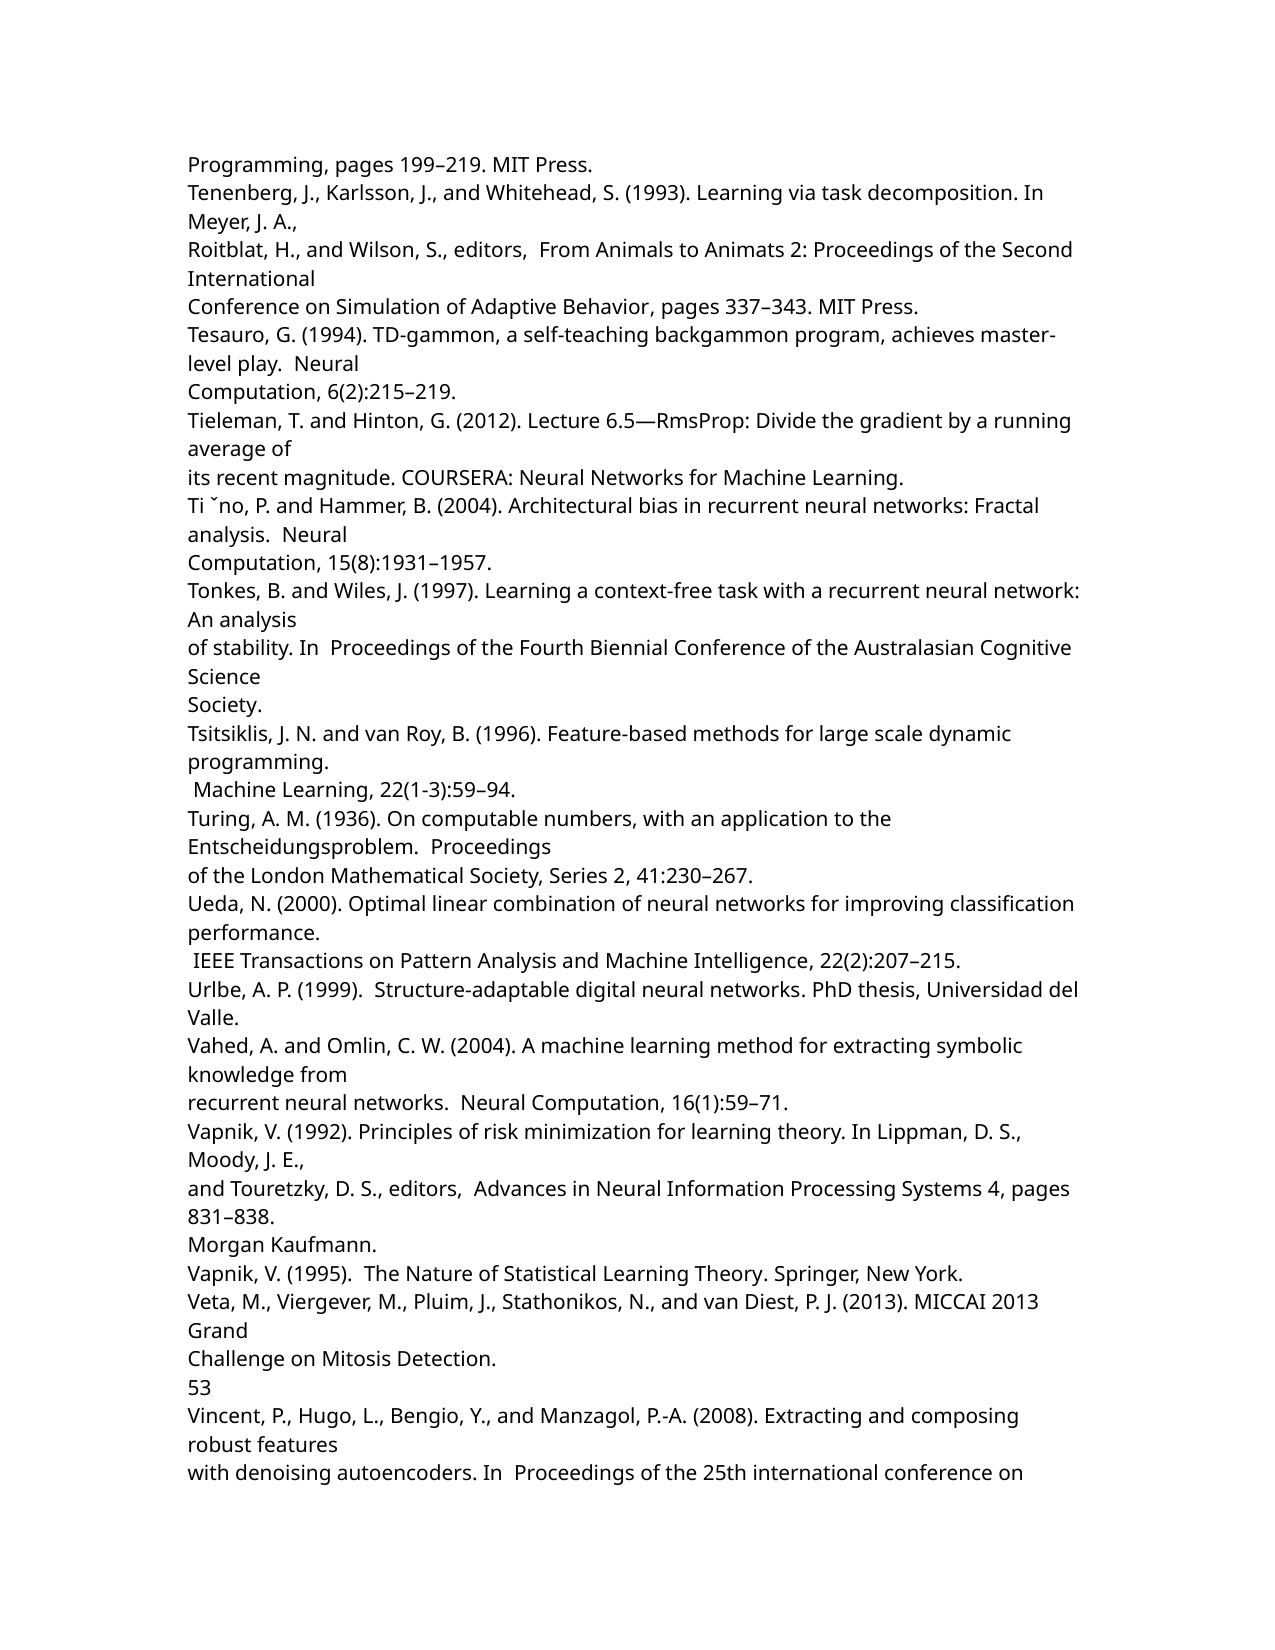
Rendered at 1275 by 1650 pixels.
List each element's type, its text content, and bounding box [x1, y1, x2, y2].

text Vapnik, V. (1995). The Nature of Statistical Learning Theory. Springer, New York. [187, 1259, 1087, 1287]
text Turing, A. M. (1936). On computable numbers, with an application to the Entscheidungsproblem. Proceedings [187, 804, 1087, 861]
text Urlbe, A. P. (1999). Structure-adaptable digital neural networks. PhD thesis, Universidad del Valle. [187, 975, 1087, 1032]
text Conference on Simulation of Adaptive Behavior, pages 337–343. MIT Press. [187, 292, 1087, 321]
text Programming, pages 199–219. MIT Press. [187, 150, 1087, 178]
text Computation, 15(8):1931–1957. [187, 548, 1087, 577]
text Society. [187, 690, 1087, 719]
text Vahed, A. and Omlin, C. W. (2004). A machine learning method for extracting symbolic knowledge from [187, 1032, 1087, 1088]
text Tesauro, G. (1994). TD-gammon, a self-teaching backgammon program, achieves master-level play. Neural [187, 321, 1087, 377]
text of stability. In Proceedings of the Fourth Biennial Conference of the Australasian Cognitive Science [187, 633, 1087, 690]
text its recent magnitude. COURSERA: Neural Networks for Machine Learning. [187, 463, 1087, 491]
text Vincent, P., Hugo, L., Bengio, Y., and Manzagol, P.-A. (2008). Extracting and composing robust features [187, 1401, 1087, 1458]
text Ti ˇno, P. and Hammer, B. (2004). Architectural bias in recurrent neural networks: Fractal analysis. Neural [187, 491, 1087, 548]
text Tieleman, T. and Hinton, G. (2012). Lecture 6.5—RmsProp: Divide the gradient by a running average of [187, 406, 1087, 463]
text Veta, M., Viergever, M., Pluim, J., Stathonikos, N., and van Diest, P. J. (2013). MICCAI 2013 Grand [187, 1287, 1087, 1344]
text Roitblat, H., and Wilson, S., editors, From Animals to Animats 2: Proceedings of the Second International [187, 235, 1087, 292]
text Morgan Kaufmann. [187, 1231, 1087, 1259]
text Tenenberg, J., Karlsson, J., and Whitehead, S. (1993). Learning via task decomposition. In Meyer, J. A., [187, 178, 1087, 235]
text Machine Learning, 22(1-3):59–94. [187, 776, 1087, 804]
text with denoising autoencoders. In Proceedings of the 25th international conference on [187, 1458, 1087, 1487]
text Tsitsiklis, J. N. and van Roy, B. (1996). Feature-based methods for large scale dynamic programming. [187, 719, 1087, 776]
text recurrent neural networks. Neural Computation, 16(1):59–71. [187, 1088, 1087, 1117]
text 53 [187, 1373, 1087, 1401]
text Computation, 6(2):215–219. [187, 377, 1087, 406]
text Ueda, N. (2000). Optimal linear combination of neural networks for improving classification performance. [187, 889, 1087, 946]
text Challenge on Mitosis Detection. [187, 1344, 1087, 1373]
text Vapnik, V. (1992). Principles of risk minimization for learning theory. In Lippman, D. S., Moody, J. E., [187, 1117, 1087, 1174]
text IEEE Transactions on Pattern Analysis and Machine Intelligence, 22(2):207–215. [187, 946, 1087, 975]
text and Touretzky, D. S., editors, Advances in Neural Information Processing Systems 4, pages 831–838. [187, 1174, 1087, 1231]
text of the London Mathematical Society, Series 2, 41:230–267. [187, 861, 1087, 889]
text Tonkes, B. and Wiles, J. (1997). Learning a context-free task with a recurrent neural network: An analysis [187, 577, 1087, 633]
